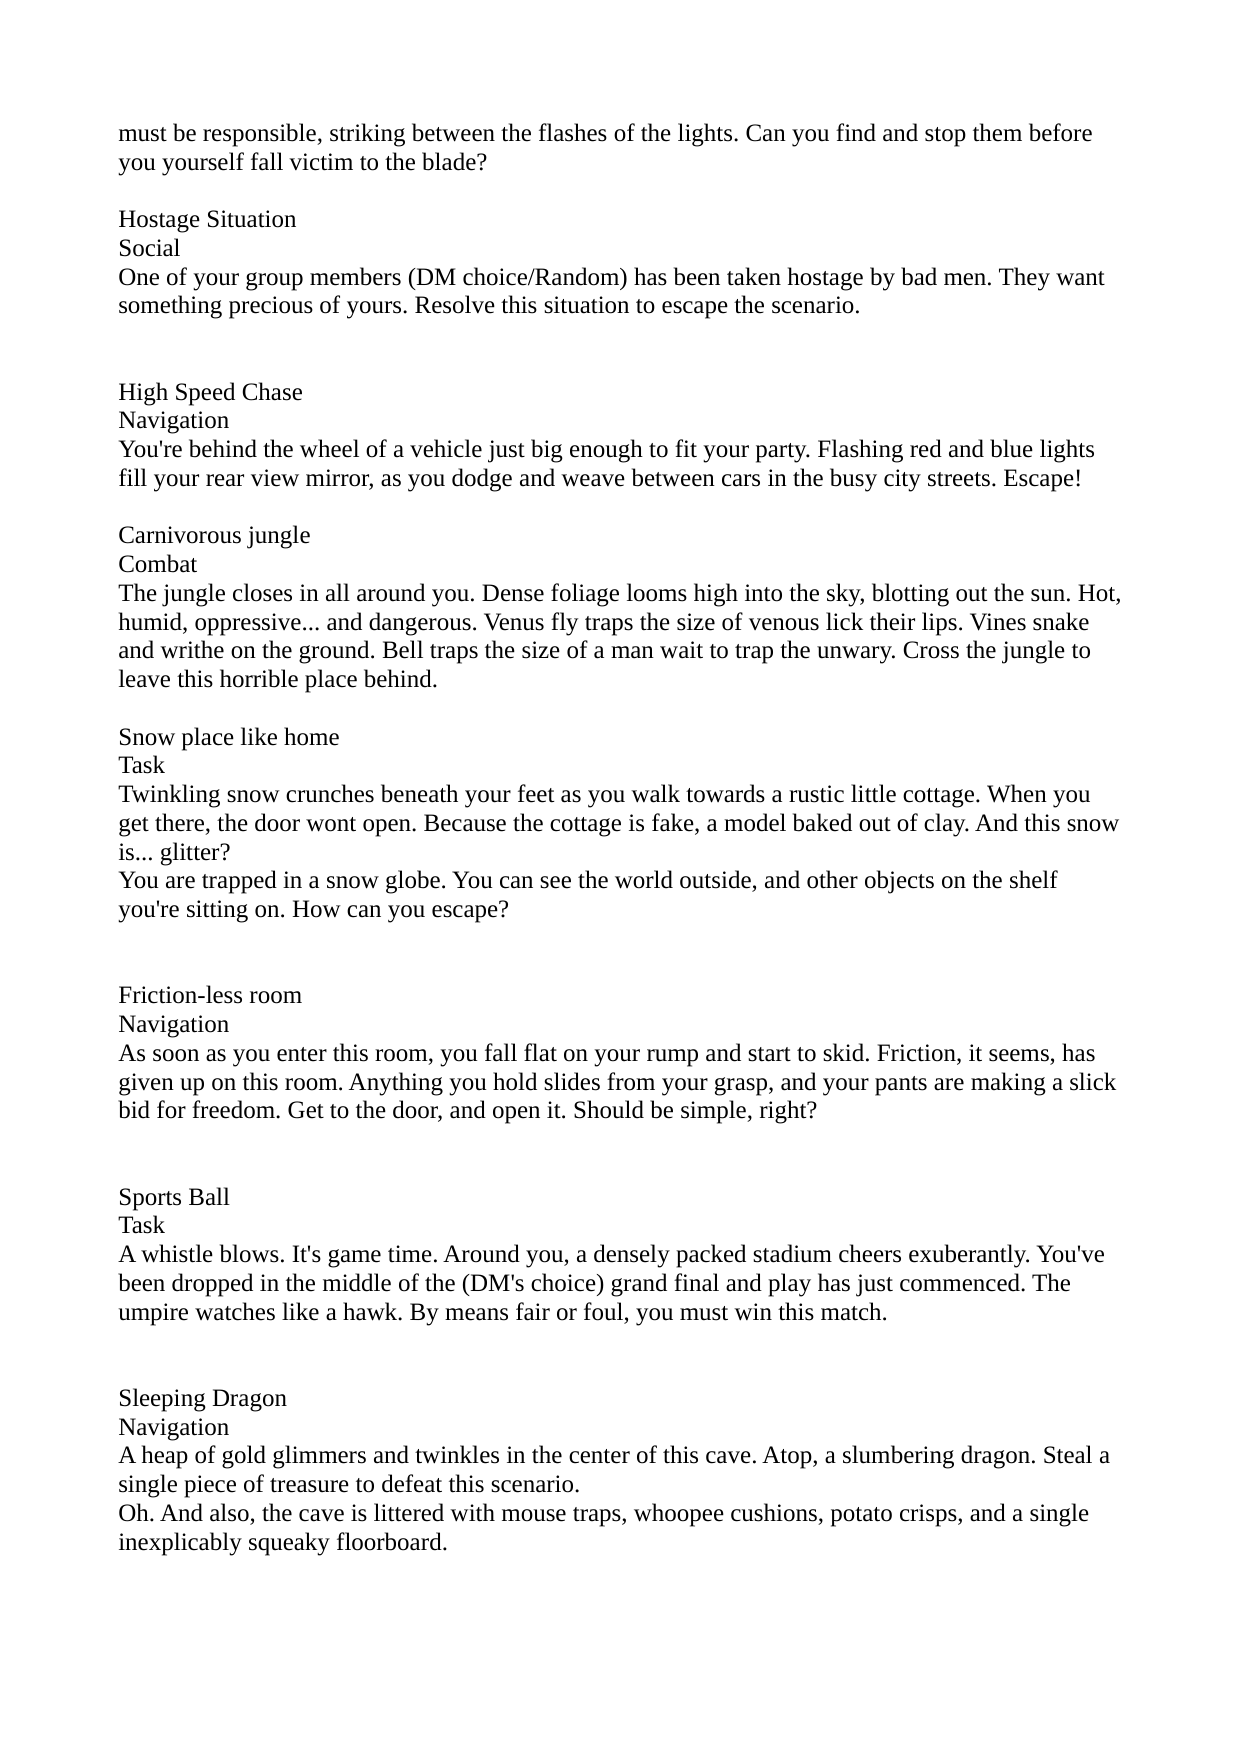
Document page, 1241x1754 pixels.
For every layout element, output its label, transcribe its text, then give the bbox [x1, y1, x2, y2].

text One of your group members (DM choice/Random) has been taken hostage by bad men. They want something precious of yours. Resolve this situation to escape the scenario. [118, 262, 1122, 319]
text Twinkling snow crunches beneath your feet as you walk towards a rustic little cottage. When you get there, the door wont open. Because the cottage is fake, a model baked out of clay. And this snow is... glitter? You are trapped in a snow globe. You can see the world outside, and other objects on the shelf you're sitting on. How can you escape? [118, 779, 1122, 923]
text Sports Ball [118, 1182, 1122, 1211]
text Hostage Situation [118, 204, 1122, 233]
text Combat [118, 549, 1122, 578]
text As soon as you enter this room, you fall flat on your rump and start to skid. Friction, it seems, has given up on this room. Anything you hold slides from your grasp, and your pants are making a slick bid for freedom. Get to the door, and open it. Should be simple, right? [118, 1038, 1122, 1124]
text You're behind the wheel of a vehicle just big enough to fit your party. Flashing red and blue lights fill your rear view mirror, as you dodge and weave between cars in the busy city streets. Escape! [118, 434, 1122, 492]
text Carnivorous jungle [118, 521, 1122, 549]
text The jungle closes in all around you. Dense foliage looms high into the sky, blotting out the sun. Hot, humid, oppressive... and dangerous. Venus fly traps the size of venous lick their lips. Vines snake and writhe on the ground. Bell traps the size of a man wait to trap the unwary. Cross the jungle to leave this horrible place behind. [118, 578, 1122, 693]
text Social [118, 233, 1122, 262]
text Navigation [118, 406, 1122, 434]
text must be responsible, striking between the flashes of the lights. Can you find and stop them before you yourself fall victim to the blade? [118, 118, 1122, 176]
text A heap of gold glimmers and twinkles in the center of this cave. Atop, a slumbering dragon. Steal a single piece of treasure to defeat this scenario. [118, 1441, 1122, 1498]
text Navigation [118, 1009, 1122, 1038]
text Navigation [118, 1412, 1122, 1441]
text Task [118, 751, 1122, 779]
text Task [118, 1211, 1122, 1239]
text Sleeping Dragon [118, 1383, 1122, 1412]
text Snow place like home [118, 722, 1122, 751]
text Friction-less room [118, 981, 1122, 1009]
text A whistle blows. It's game time. Around you, a densely packed stadium cheers exuberantly. You've been dropped in the middle of the (DM's choice) grand final and play has just commenced. The umpire watches like a hawk. By means fair or foul, you must win this match. [118, 1239, 1122, 1326]
text High Speed Chase [118, 377, 1122, 406]
text Oh. And also, the cave is littered with mouse traps, whoopee cushions, potato crisps, and a single inexplicably squeaky floorboard. [118, 1498, 1122, 1556]
